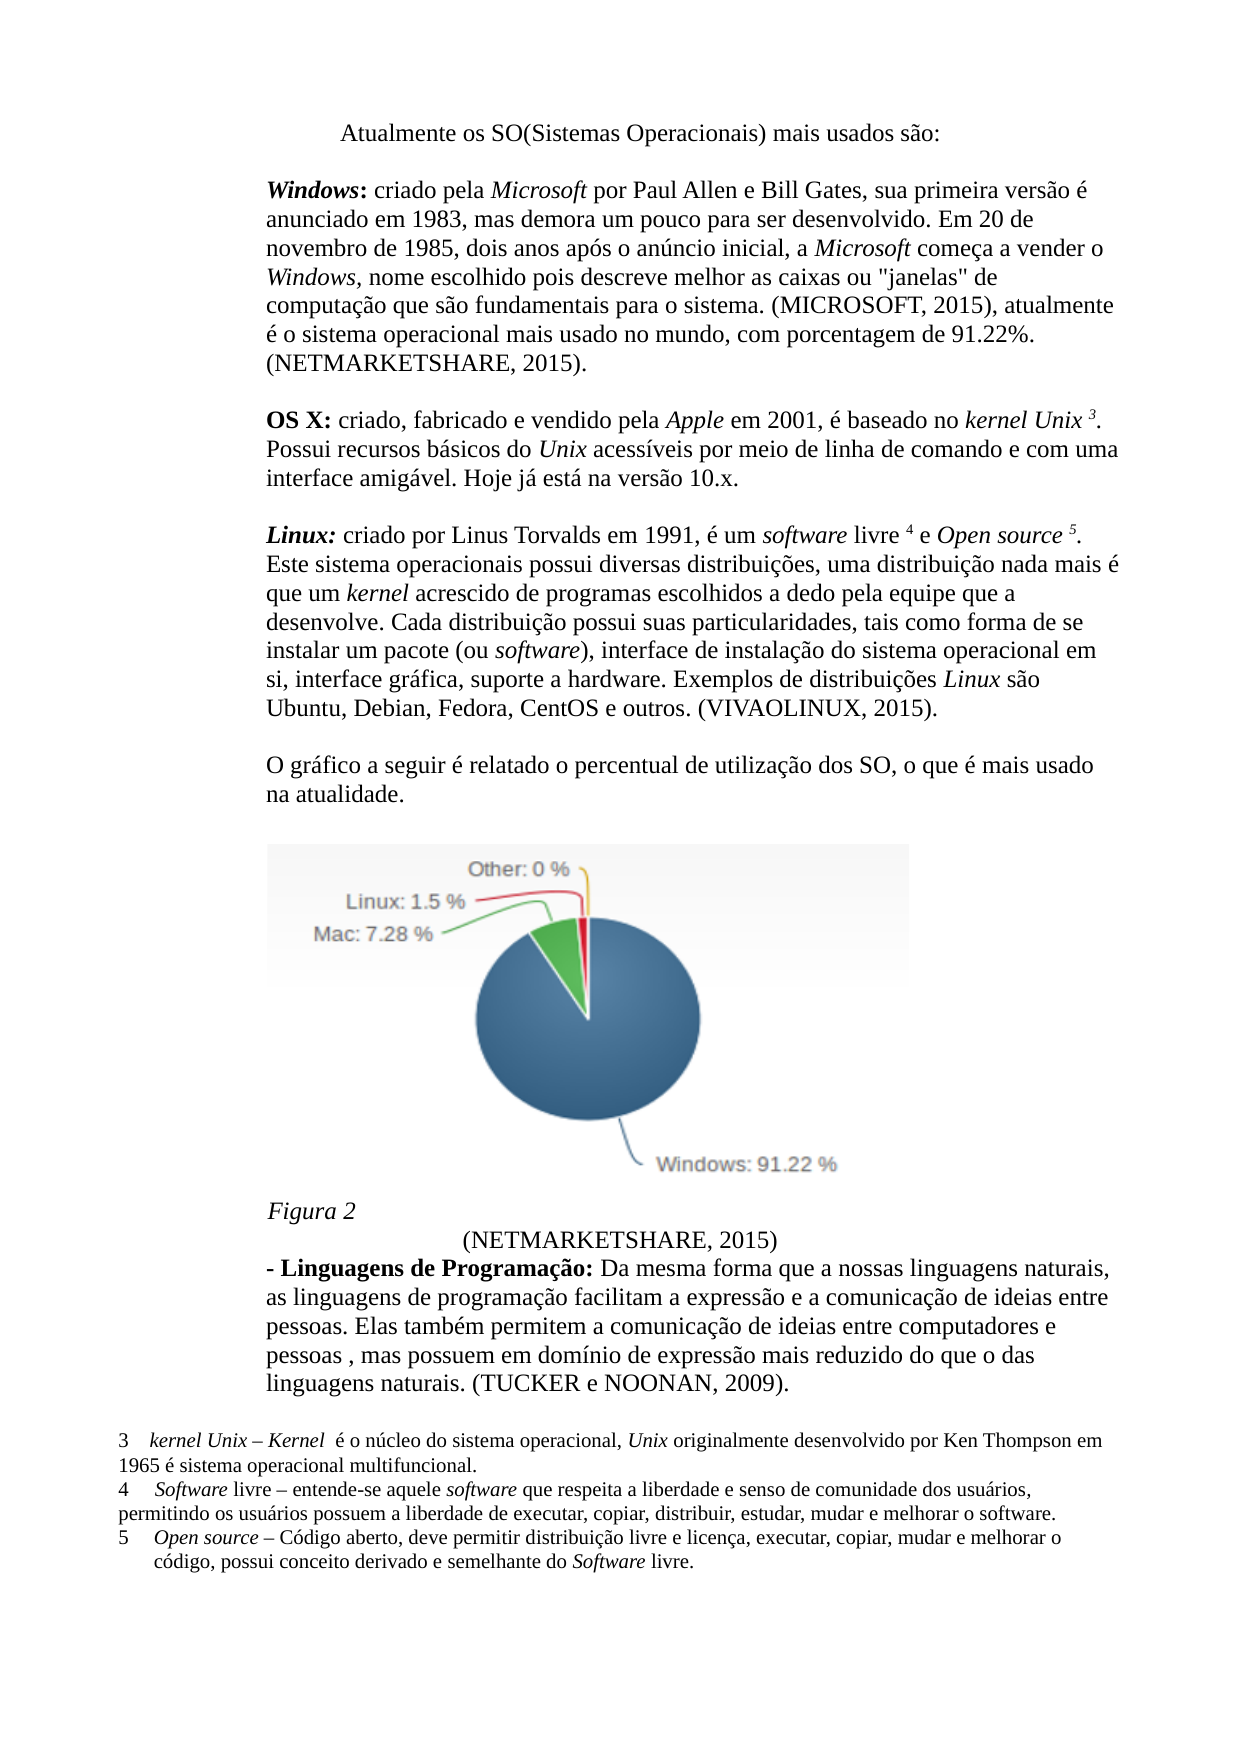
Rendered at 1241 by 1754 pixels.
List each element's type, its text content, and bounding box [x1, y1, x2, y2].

text (NETMARKETSHARE, 2015) [118, 1153, 1122, 1253]
text Atualmente os SO(Sistemas Operacionais) mais usados são: [118, 118, 1122, 147]
text Linux: criado por Linus Torvalds em 1991, é um software livre e Open source . Este sistema operacionais possui diversas distribuições, uma distribuição nada mais é que um kernel acrescido de programas escolhidos a dedo pela equipe que a desenvolve. Cada distribuição possui suas particularidades, tais como forma de se instalar um pacote (ou software), interface de instalação do sistema operacional em si, interface gráfica, suporte a hardware. Exemplos de distribuições Linux são Ubuntu, Debian, Fedora, CentOS e outros. (VIVAOLINUX, 2015). [118, 521, 1122, 722]
picture [267, 844, 910, 1196]
text kernel Unix – Kernel é o núcleo do sistema operacional, Unix originalmente desenvolvido por Ken Thompson em 1965 é sistema operacional multifuncional. [118, 1428, 1122, 1477]
text Software livre – entende-se aquele software que respeita a liberdade e senso de comunidade dos usuários, permitindo os usuários possuem a liberdade de executar, copiar, distribuir, estudar, mudar e melhorar o software. [118, 1477, 1122, 1525]
text Figura 2 [267, 1196, 909, 1225]
text O gráfico a seguir é relatado o percentual de utilização dos SO, o que é mais usado na atualidade. [118, 751, 1122, 808]
text Windows: criado pela Microsoft por Paul Allen e Bill Gates, sua primeira versão é anunciado em 1983, mas demora um pouco para ser desenvolvido. Em 20 de novembro de 1985, dois anos após o anúncio inicial, a Microsoft começa a vender o Windows, nome escolhido pois descreve melhor as caixas ou "janelas" de computação que são fundamentais para o sistema. (MICROSOFT, 2015), atualmente é o sistema operacional mais usado no mundo, com porcentagem de 91.22%. (NETMARKETSHARE, 2015). [118, 176, 1122, 377]
text OS X: criado, fabricado e vendido pela Apple em 2001, é baseado no kernel Unix . Possui recursos básicos do Unix acessíveis por meio de linha de comando e com uma interface amigável. Hoje já está na versão 10.x. [118, 406, 1122, 492]
text Open source – Código aberto, deve permitir distribuição livre e licença, executar, copiar, mudar e melhorar o código, possui conceito derivado e semelhante do Software livre. [118, 1525, 1122, 1573]
text - Linguagens de Programação: Da mesma forma que a nossas linguagens naturais, as linguagens de programação facilitam a expressão e a comunicação de ideias entre pessoas. Elas também permitem a comunicação de ideias entre computadores e pessoas , mas possuem em domínio de expressão mais reduzido do que o das linguagens naturais. (TUCKER e NOONAN, 2009). [118, 1253, 1122, 1397]
